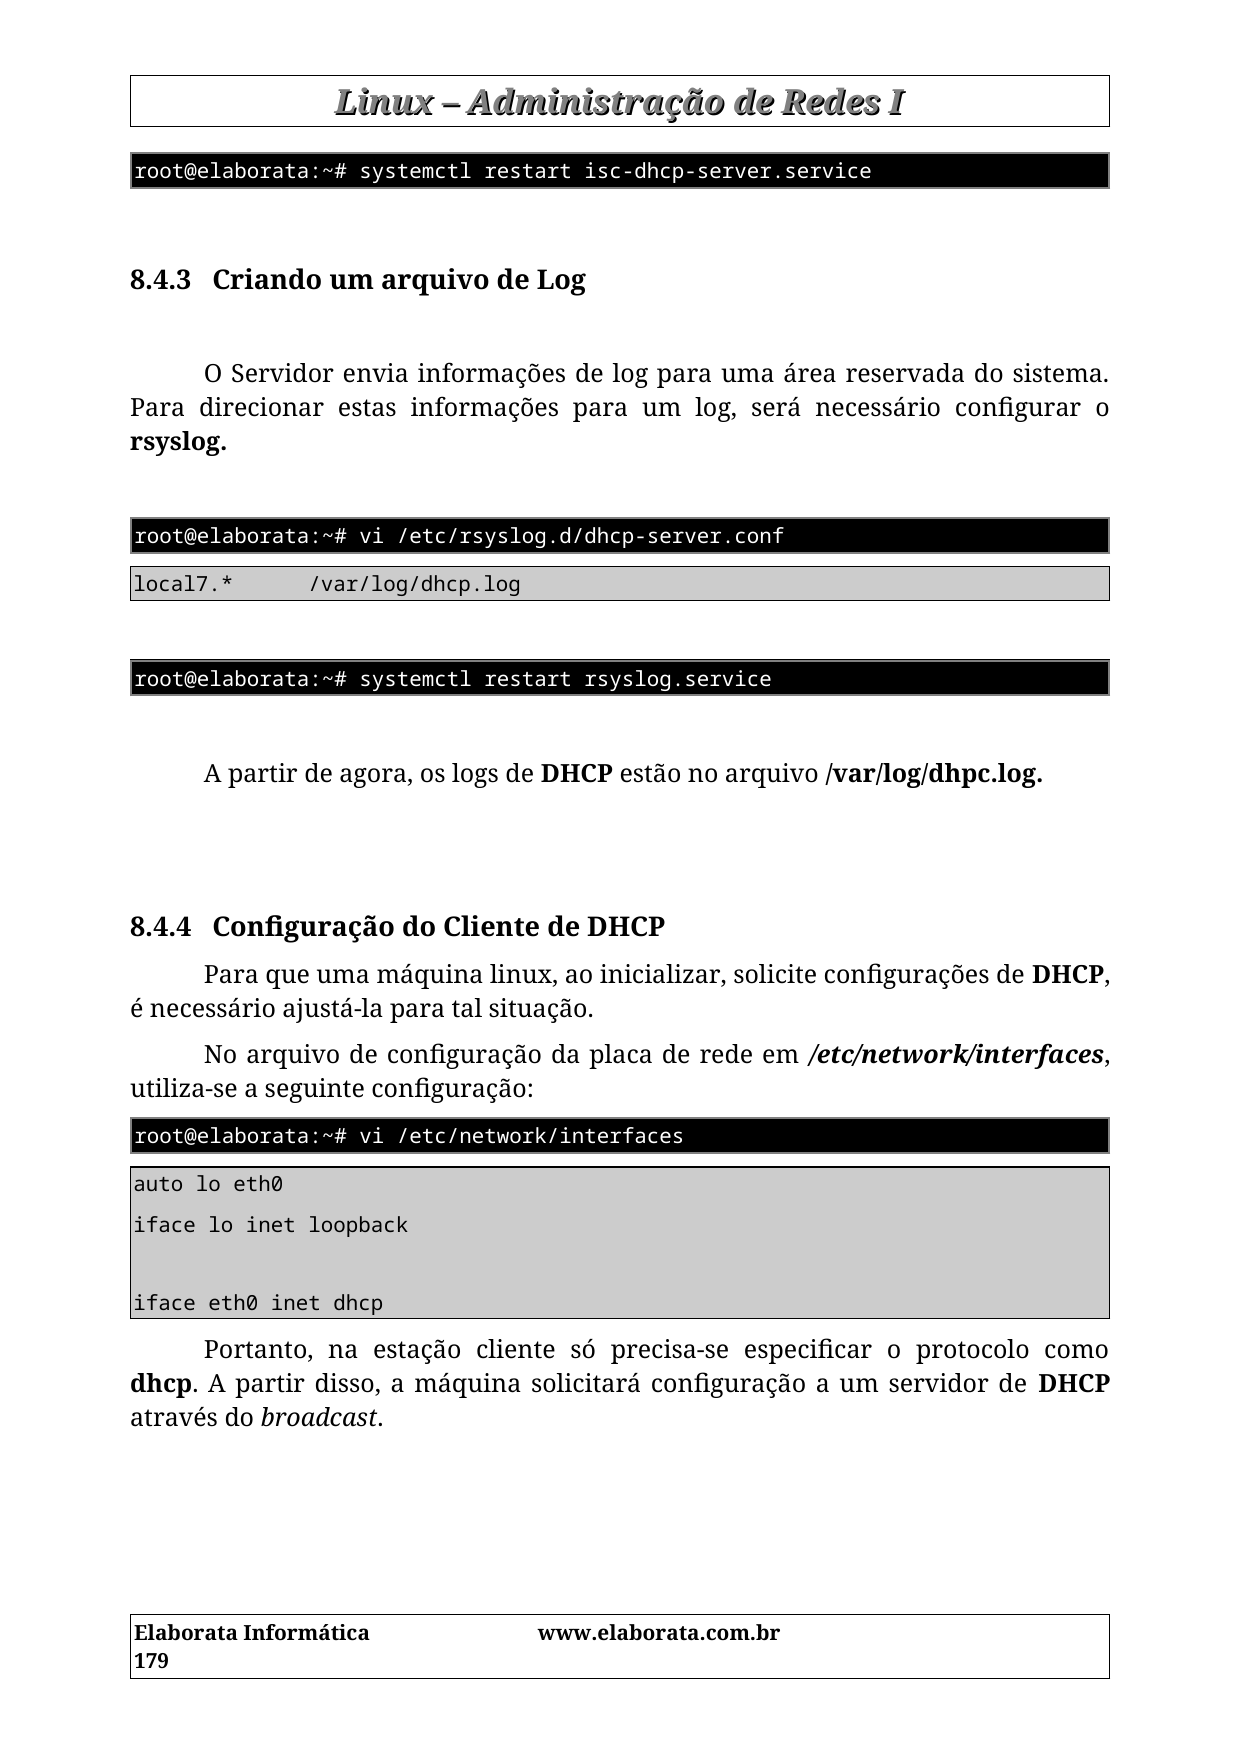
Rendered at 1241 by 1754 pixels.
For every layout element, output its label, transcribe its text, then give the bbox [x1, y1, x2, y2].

text iface lo inet loopback [131, 1207, 1109, 1239]
text No arquivo de configuração da placa de rede em /etc/network/interfaces, utiliza-se a seguinte configuração: [130, 1037, 1110, 1105]
text iface eth0 inet dhcp [131, 1285, 1109, 1318]
text root@elaborata:~# systemctl restart rsyslog.service [132, 662, 1108, 694]
subtitle Configuração do Cliente de DHCP [130, 907, 1110, 944]
text root@elaborata:~# vi /etc/network/interfaces [132, 1119, 1108, 1152]
text Para que uma máquina linux, ao inicializar, solicite configurações de DHCP, é necessário ajustá-la para tal situação. [130, 956, 1110, 1024]
text root@elaborata:~# systemctl restart isc-dhcp-server.service [132, 154, 1108, 187]
text local7.* /var/log/dhcp.log [131, 567, 1109, 600]
text root@elaborata:~# vi /etc/rsyslog.d/dhcp-server.conf [132, 519, 1108, 552]
text O Servidor envia informações de log para uma área reservada do sistema. Para direcionar estas informações para um log, será necessário configurar o rsyslog. [130, 356, 1110, 458]
text auto lo eth0 [131, 1168, 1109, 1198]
subtitle Criando um arquivo de Log [130, 260, 1110, 297]
text Portanto, na estação cliente só precisa-se especificar o protocolo como dhcp. A partir disso, a máquina solicitará configuração a um servidor de DHCP através do broadcast. [130, 1332, 1110, 1434]
text A partir de agora, os logs de DHCP estão no arquivo /var/log/dhpc.log. [130, 755, 1110, 789]
